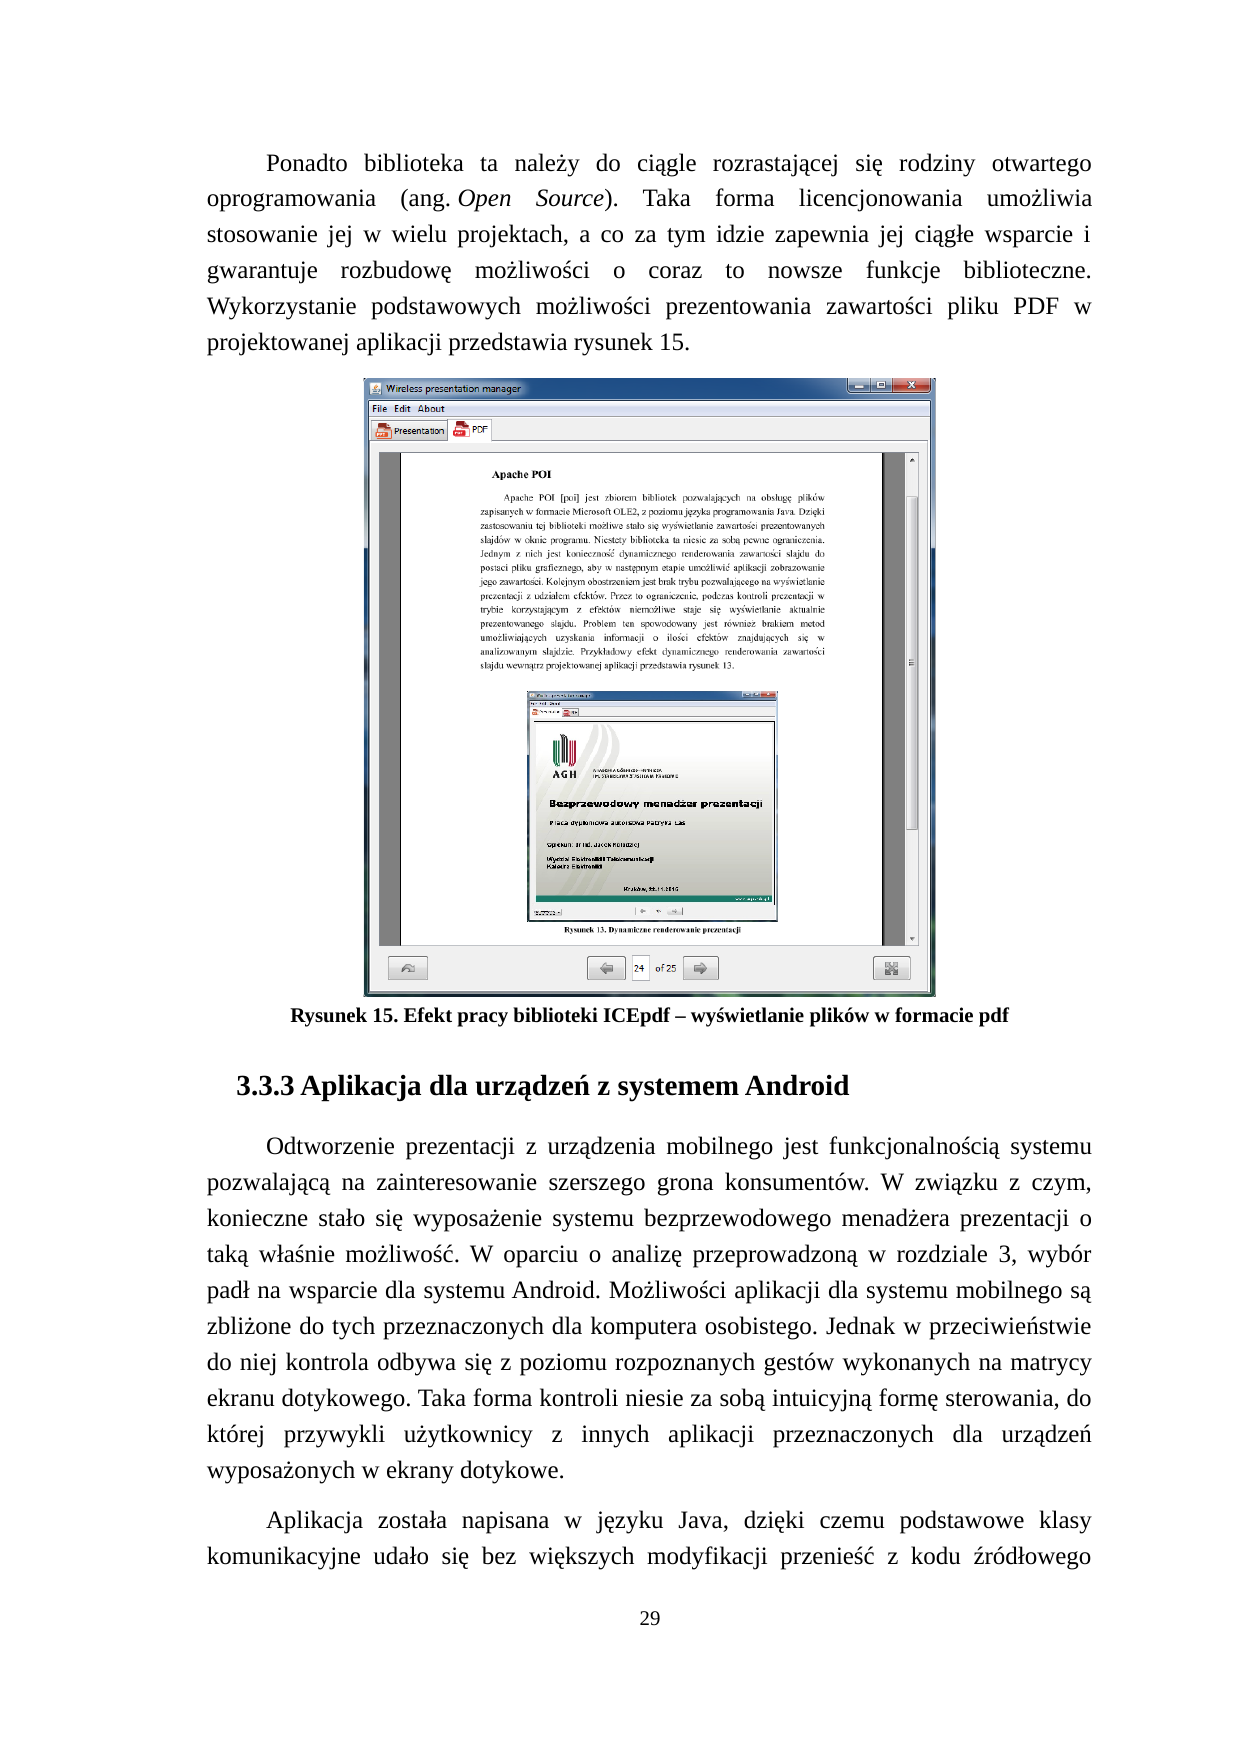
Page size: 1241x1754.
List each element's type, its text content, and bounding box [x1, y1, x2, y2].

text Ponadto biblioteka ta należy do ciągle rozrastającej się rodziny otwartego oprogramowania (ang. Open Source). Taka forma licencjonowania umożliwia stosowanie jej w wielu projektach, a co za tym idzie zapewnia jej ciągłe wsparcie i gwarantuje rozbudowę możliwości o coraz to nowsze funkcje biblioteczne. Wykorzystanie podstawowych możliwości prezentowania zawartości pliku PDF w projektowanej aplikacji przedstawia rysunek 15. [207, 148, 1093, 356]
text Aplikacja została napisana w języku Java, dzięki czemu podstawowe klasy komunikacyjne udało się bez większych modyfikacji przenieść z kodu źródłowego [207, 1506, 1093, 1570]
subtitle 3.3.3 Aplikacja dla urządzeń z systemem Android [207, 1068, 1093, 1102]
text Rysunek 15. Efekt pracy biblioteki ICEpdf – wyświetlanie plików w formacie pdf [207, 997, 1093, 1027]
picture [363, 378, 936, 997]
text Odtworzenie prezentacji z urządzenia mobilnego jest funkcjonalnością systemu pozwalającą na zainteresowanie szerszego grona konsumentów. W związku z czym, konieczne stało się wyposażenie systemu bezprzewodowego menadżera prezentacji o taką właśnie możliwość. W oparciu o analizę przeprowadzoną w rozdziale 3, wybór padł na wsparcie dla systemu Android. Możliwości aplikacji dla systemu mobilnego są zbliżone do tych przeznaczonych dla komputera osobistego. Jednak w przeciwieństwie do niej kontrola odbywa się z poziomu rozpoznanych gestów wykonanych na matrycy ekranu dotykowego. Taka forma kontroli niesie za sobą intuicyjną formę sterowania, do której przywykli użytkownicy z innych aplikacji przeznaczonych dla urządzeń wyposażonych w ekrany dotykowe. [207, 1131, 1093, 1483]
